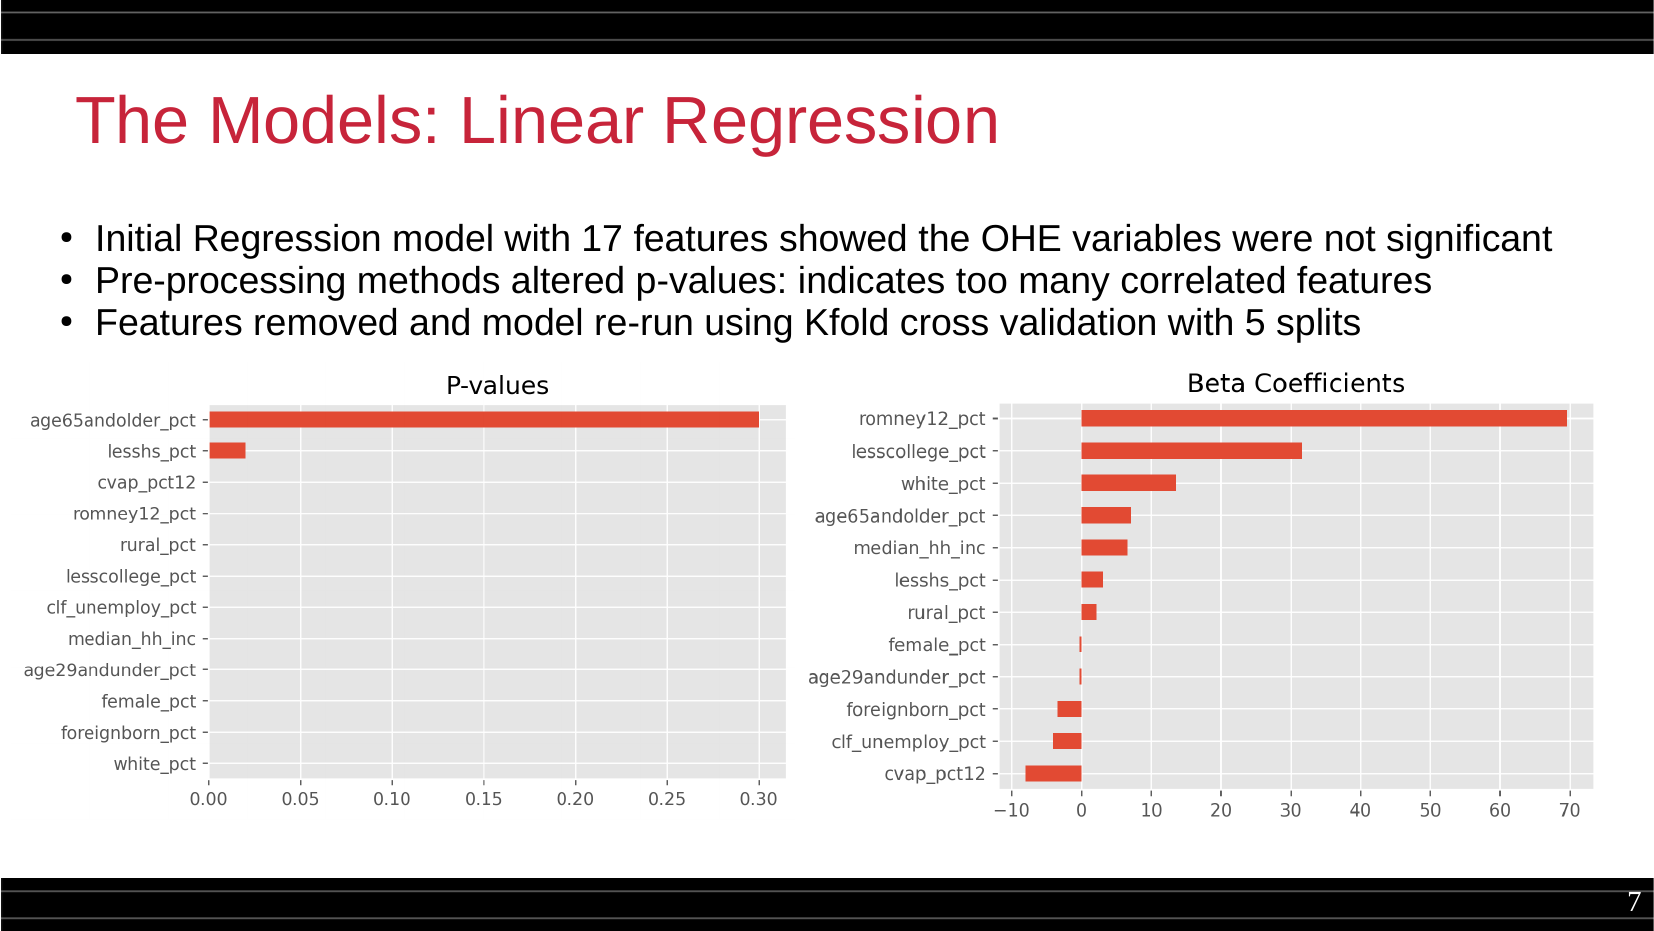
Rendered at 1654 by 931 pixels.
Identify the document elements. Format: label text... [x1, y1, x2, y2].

picture [11, 359, 1606, 832]
text_box Initial Regression model with 17 features showed the OHE variables were not significant Pre-processing methods altered p-values: indicates too many correlated features Features removed and model re-run using Kfold cross validation with 5 splits [45, 210, 1569, 351]
picture [1, 0, 1654, 54]
title The Models: Linear Regression [75, 75, 1564, 166]
picture [1, 878, 1654, 931]
